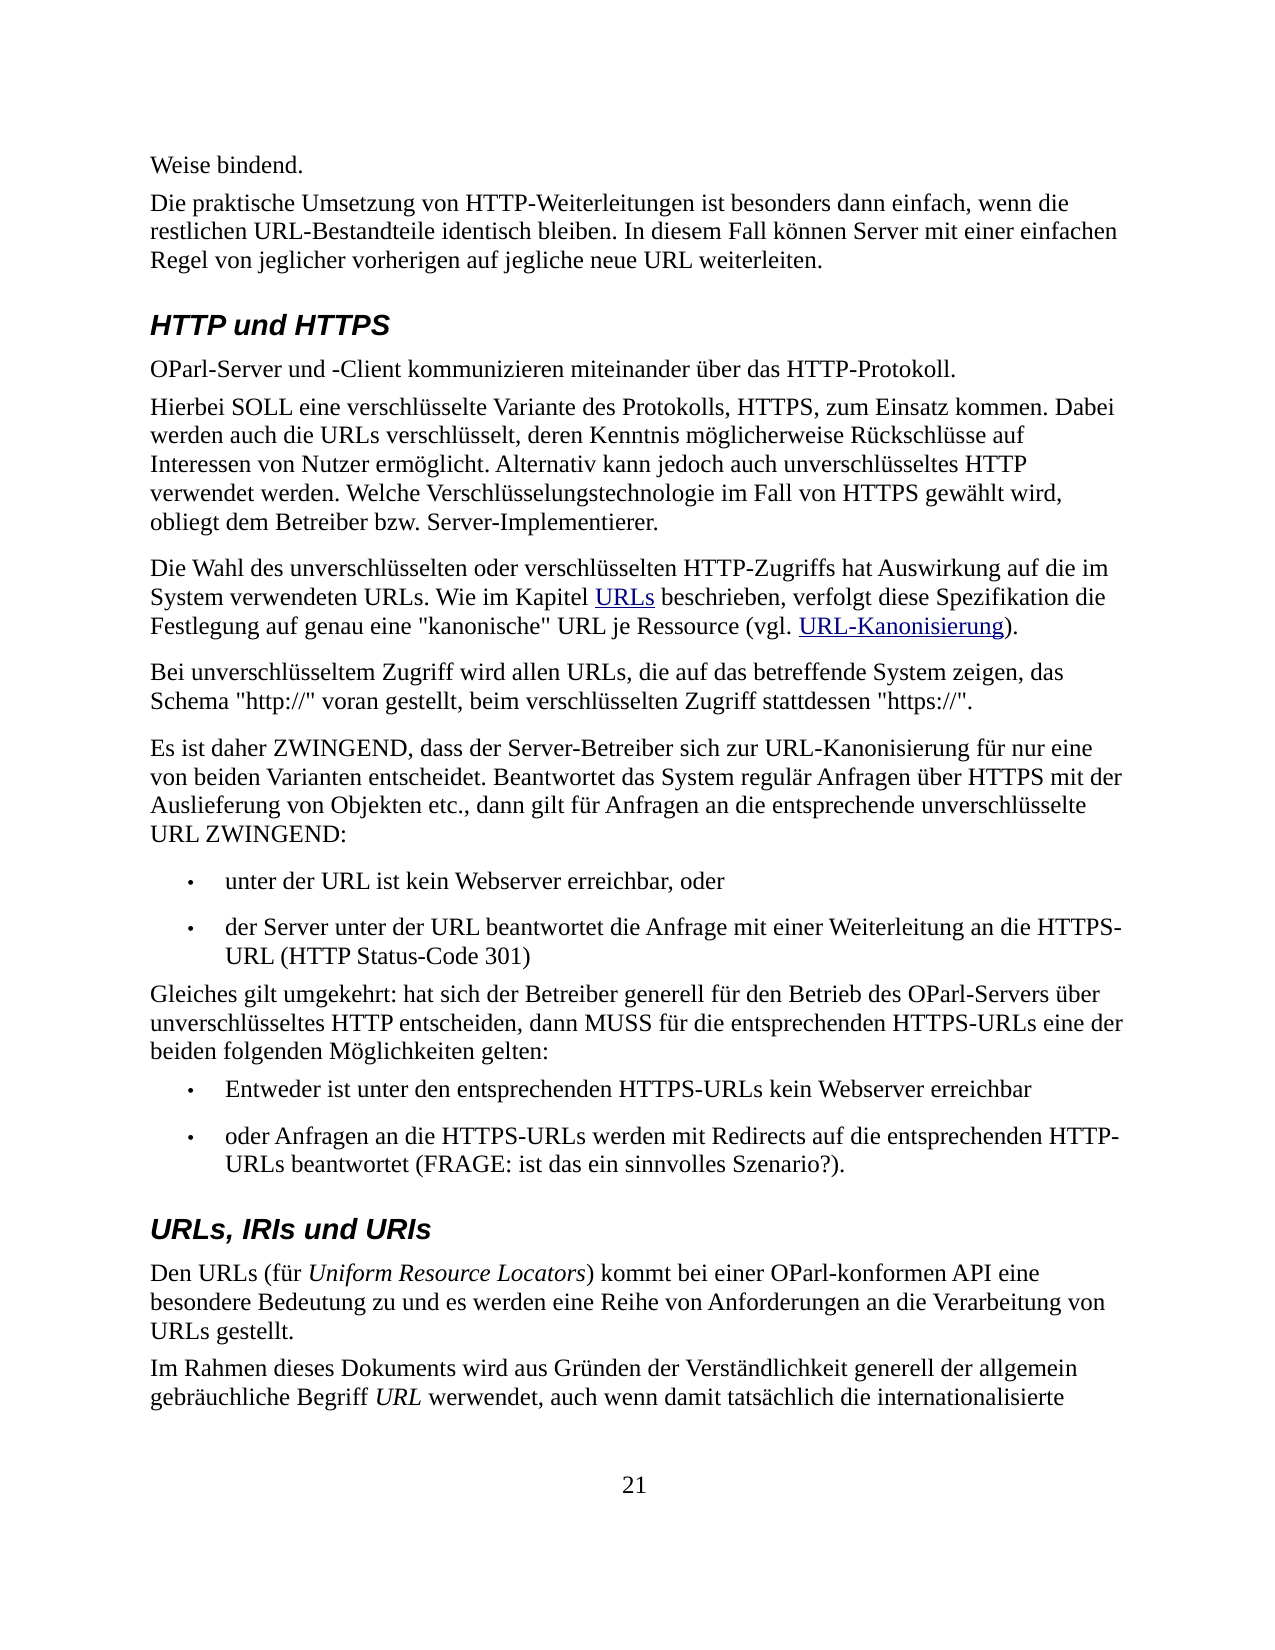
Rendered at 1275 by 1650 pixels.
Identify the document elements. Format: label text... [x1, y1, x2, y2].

text Im Rahmen dieses Dokuments wird aus Gründen der Verständlichkeit generell der allgemein gebräuchliche Begriff URL werwendet, auch wenn damit tatsächlich die internationalisierte [150, 1353, 1125, 1411]
list der Server unter der URL beantwortet die Anfrage mit einer Weiterleitung an die HTTPS-URL (HTTP Status-Code 301) [187, 912, 1125, 970]
subtitle URLs, IRIs und URIs [150, 1212, 1125, 1246]
text Es ist daher ZWINGEND, dass der Server-Betreiber sich zur URL-Kanonisierung für nur eine von beiden Varianten entscheidet. Beantwortet das System regulär Anfragen über HTTPS mit der Auslieferung von Objekten etc., dann gilt für Anfragen an die entsprechende unverschlüsselte URL ZWINGEND: [150, 733, 1125, 848]
list oder Anfragen an die HTTPS-URLs werden mit Redirects auf die entsprechenden HTTP-URLs beantwortet (FRAGE: ist das ein sinnvolles Szenario?). [187, 1121, 1125, 1178]
list unter der URL ist kein Webserver erreichbar, oder [187, 866, 1125, 894]
text Den URLs (für Uniform Resource Locators) kommt bei einer OParl-konformen API eine besondere Bedeutung zu und es werden eine Reihe von Anforderungen an die Verarbeitung von URLs gestellt. [150, 1258, 1125, 1344]
text Die Wahl des unverschlüsselten oder verschlüsselten HTTP-Zugriffs hat Auswirkung auf die im System verwendeten URLs. Wie im Kapitel URLs beschrieben, verfolgt diese Spezifikation die Festlegung auf genau eine "kanonische" URL je Ressource (vgl. URL-Kanonisierung). [150, 553, 1125, 639]
subtitle HTTP und HTTPS [150, 308, 1125, 341]
text OParl-Server und -Client kommunizieren miteinander über das HTTP-Protokoll. [150, 354, 1125, 383]
text Die praktische Umsetzung von HTTP-Weiterleitungen ist besonders dann einfach, wenn die restlichen URL-Bestandteile identisch bleiben. In diesem Fall können Server mit einer einfachen Regel von jeglicher vorherigen auf jegliche neue URL weiterleiten. [150, 188, 1125, 274]
list Entweder ist unter den entsprechenden HTTPS-URLs kein Webserver erreichbar [187, 1074, 1125, 1103]
text Hierbei SOLL eine verschlüsselte Variante des Protokolls, HTTPS, zum Einsatz kommen. Dabei werden auch die URLs verschlüsselt, deren Kenntnis möglicherweise Rückschlüsse auf Interessen von Nutzer ermöglicht. Alternativ kann jedoch auch unverschlüsseltes HTTP verwendet werden. Welche Verschlüsselungstechnologie im Fall von HTTPS gewählt wird, obliegt dem Betreiber bzw. Server-Implementierer. [150, 392, 1125, 535]
text Bei unverschlüsseltem Zugriff wird allen URLs, die auf das betreffende System zeigen, das Schema "http://" voran gestellt, beim verschlüsselten Zugriff stattdessen "https://". [150, 657, 1125, 715]
text Weise bindend. [150, 150, 1125, 179]
text Gleiches gilt umgekehrt: hat sich der Betreiber generell für den Betrieb des OParl-Servers über unverschlüsseltes HTTP entscheiden, dann MUSS für die entsprechenden HTTPS-URLs eine der beiden folgenden Möglichkeiten gelten: [150, 979, 1125, 1065]
